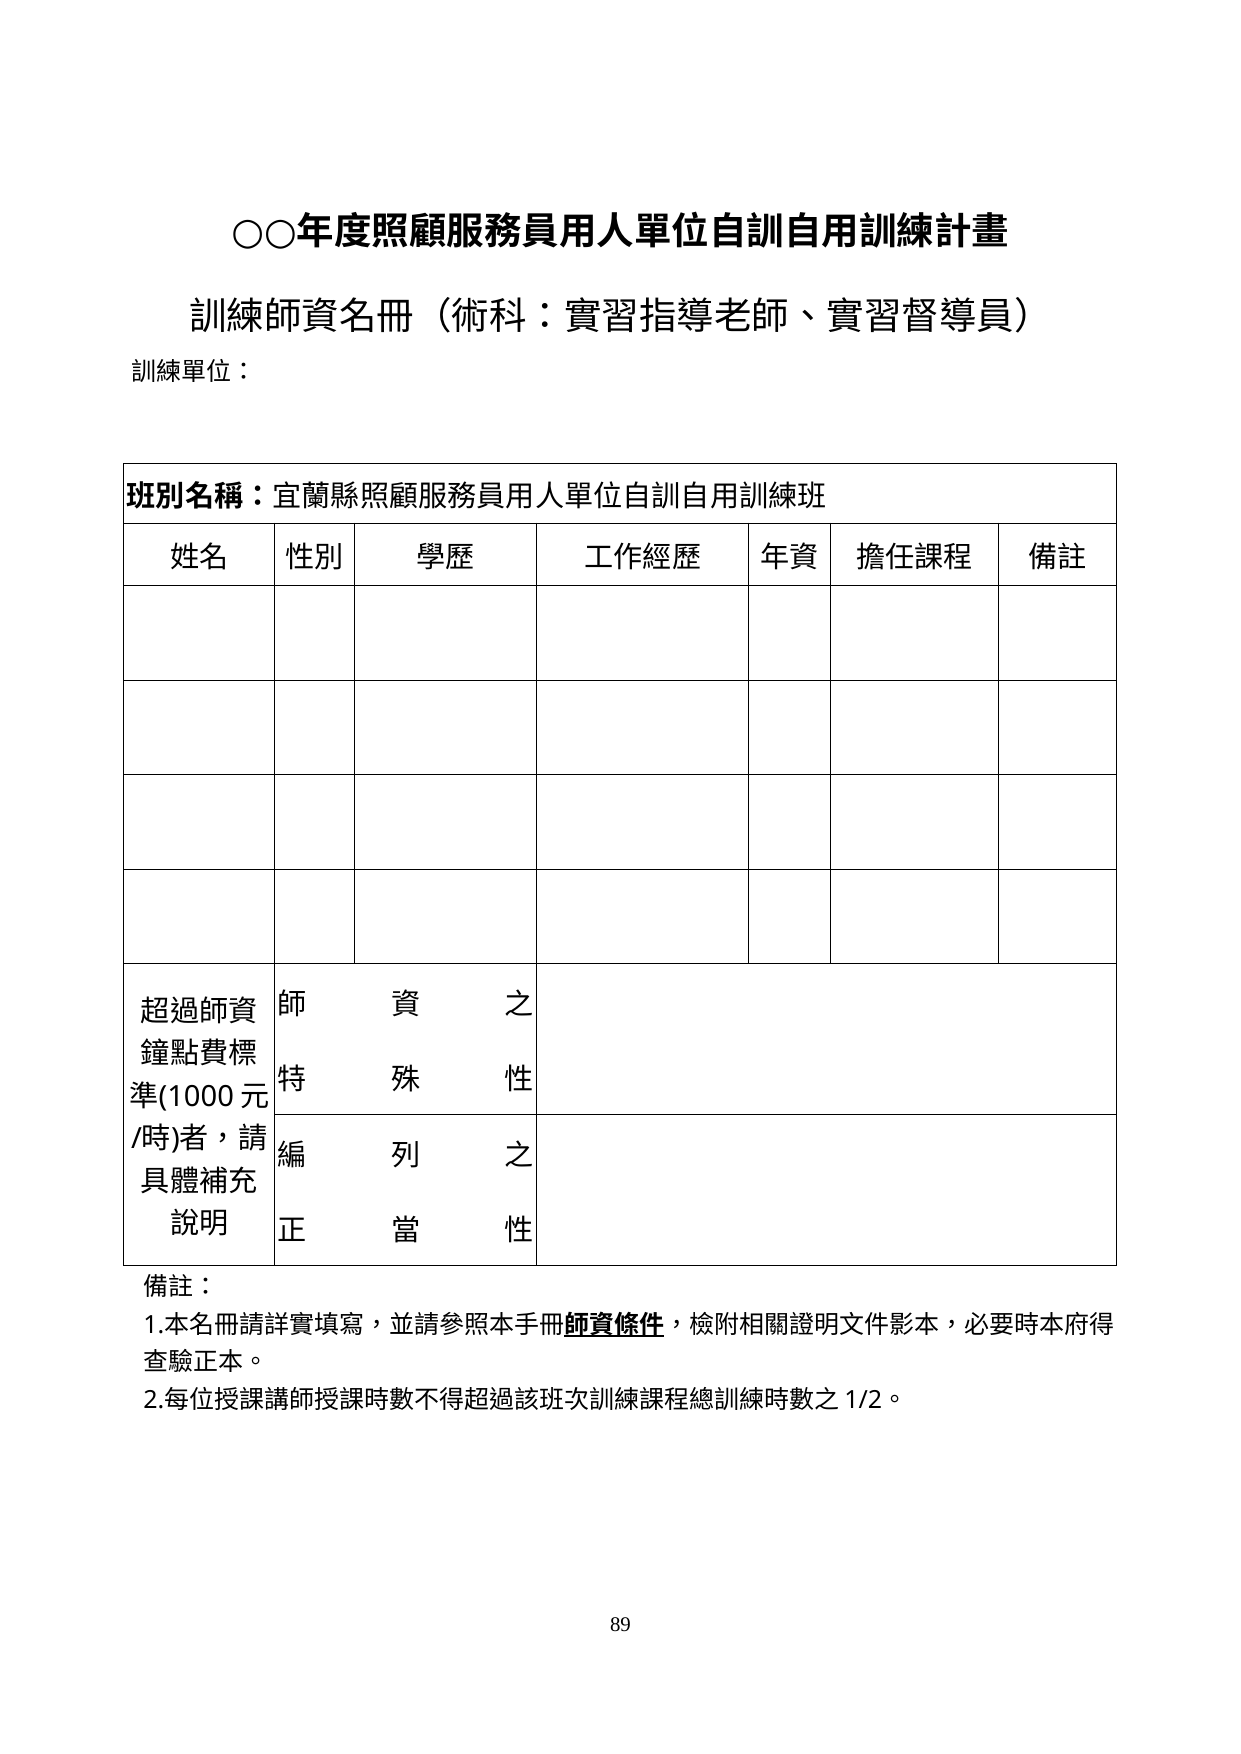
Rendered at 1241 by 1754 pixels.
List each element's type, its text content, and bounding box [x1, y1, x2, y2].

table_cell [275, 775, 354, 869]
table_cell [999, 775, 1116, 869]
table_cell [831, 586, 998, 680]
table_cell 超過師資鐘點費標準(1000元/時)者，請具體補充說明 [124, 964, 274, 1265]
table_cell [537, 586, 748, 680]
table_cell [537, 775, 748, 869]
table_cell [275, 681, 354, 774]
table_cell [831, 681, 998, 774]
table_cell [124, 870, 274, 963]
table_cell [831, 775, 998, 869]
table_cell [275, 870, 354, 963]
table_header 班別名稱：宜蘭縣照顧服務員用人單位自訓自用訓練班 [124, 464, 1116, 522]
table_cell [355, 775, 536, 869]
table_cell [124, 681, 274, 774]
table_cell [537, 870, 748, 963]
table_cell [124, 775, 274, 869]
table_cell 性別 [275, 524, 354, 585]
table_cell [537, 681, 748, 774]
list 1.本名冊請詳實填寫，並請參照本手冊師資條件，檢附相關證明文件影本，必要時本府得查驗正本。 [143, 1304, 1122, 1379]
table_cell 備註 [999, 524, 1116, 585]
table_cell [749, 775, 830, 869]
table_cell [831, 870, 998, 963]
text ○○年度照顧服務員用人單位自訓自用訓練計畫 [118, 190, 1122, 265]
table_cell [749, 586, 830, 680]
table_cell [124, 586, 274, 680]
table_cell [355, 870, 536, 963]
table_cell [537, 964, 1116, 1114]
table_cell 編列之 正當性 [275, 1115, 536, 1265]
text 2.每位授課講師授課時數不得超過該班次訓練課程總訓練時數之1/2。 [118, 1379, 1122, 1416]
table_cell 師資之 特殊性 [275, 964, 536, 1114]
table_cell 年資 [749, 524, 830, 585]
table_cell [749, 870, 830, 963]
table_cell [999, 586, 1116, 680]
table_cell 擔任課程 [831, 524, 998, 585]
text 訓練師資名冊（術科：實習指導老師、實習督導員） [118, 276, 1122, 351]
table_cell 工作經歷 [537, 524, 748, 585]
table_cell [355, 586, 536, 680]
table_cell 學歷 [355, 524, 536, 585]
text 訓練單位： [118, 351, 1122, 388]
table_cell 姓名 [124, 524, 274, 585]
table_cell [749, 681, 830, 774]
table_cell [537, 1115, 1116, 1265]
table_cell [355, 681, 536, 774]
table_cell [999, 681, 1116, 774]
table_cell [999, 870, 1116, 963]
text 備註： [143, 1266, 1122, 1304]
table_cell [275, 586, 354, 680]
